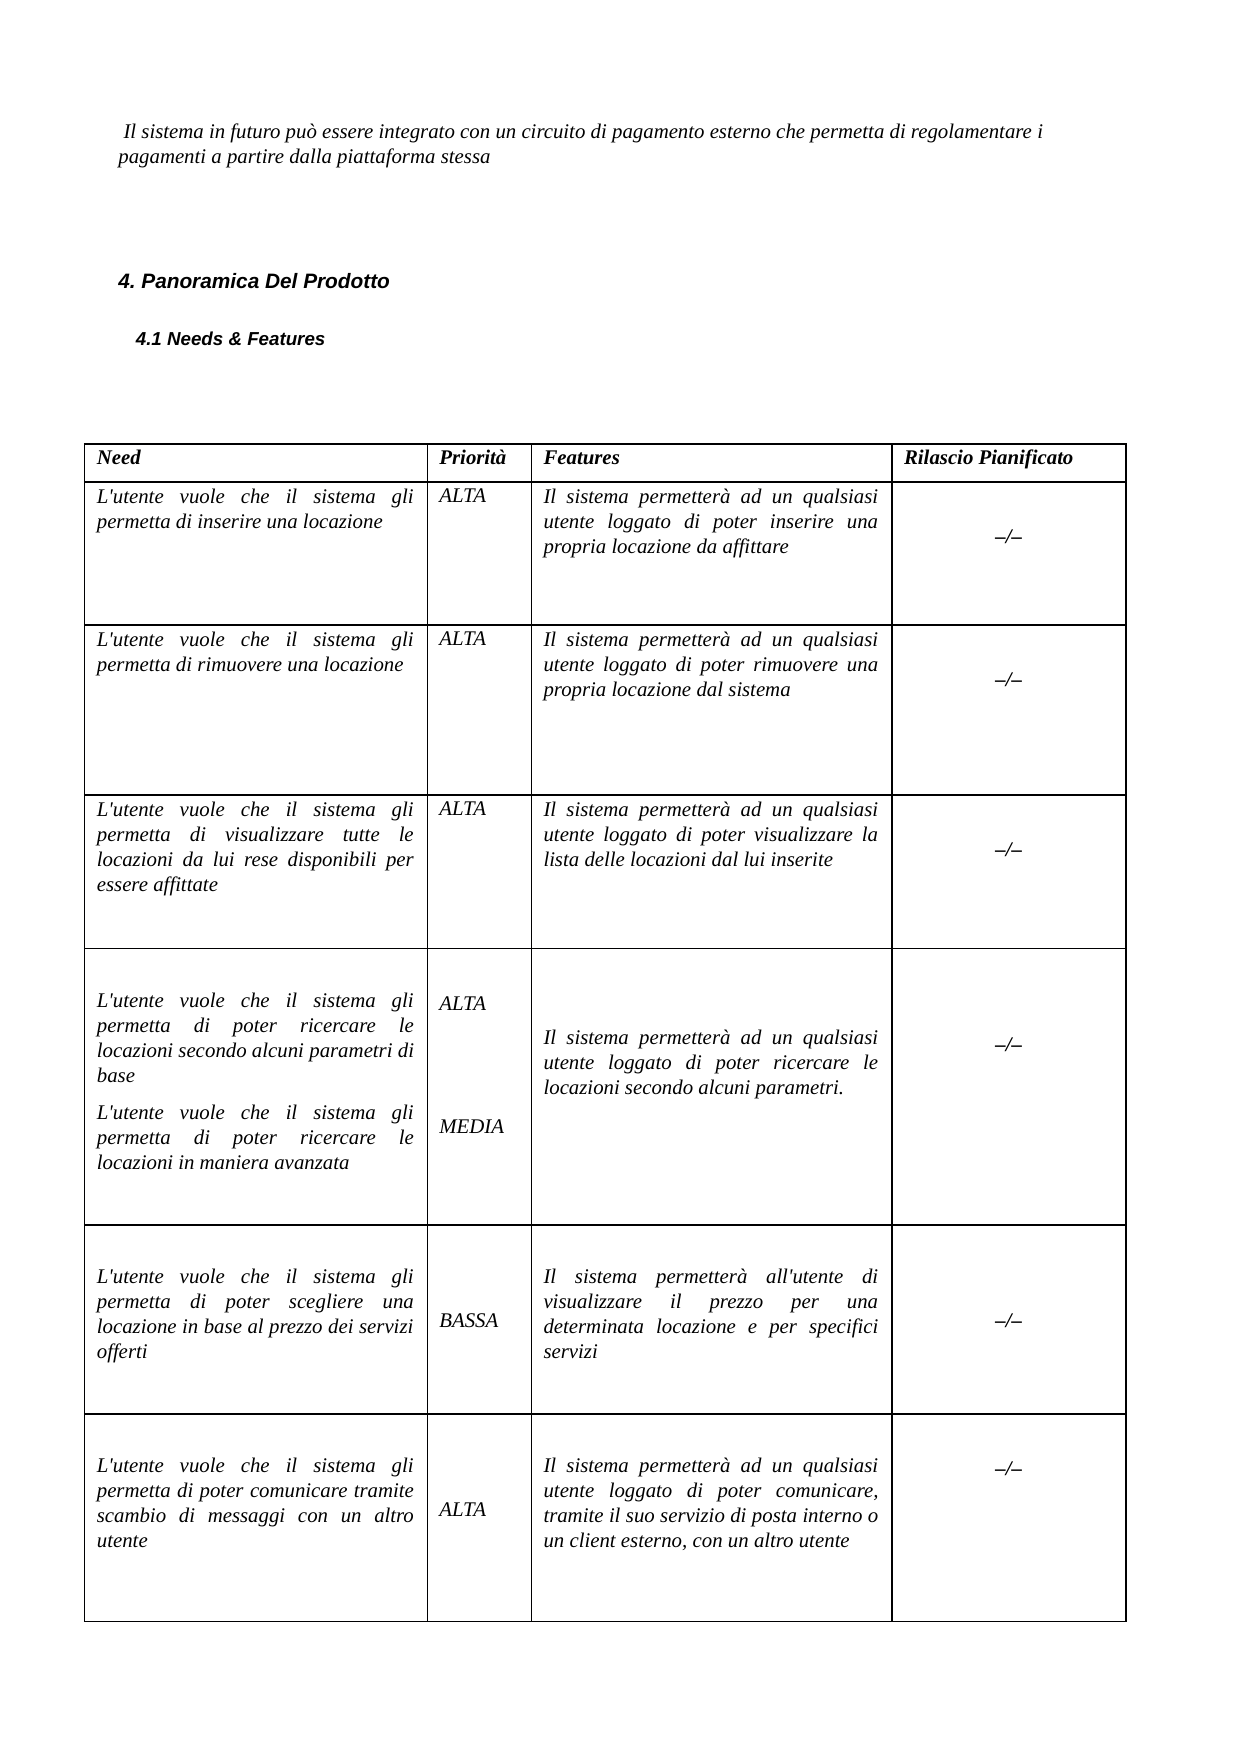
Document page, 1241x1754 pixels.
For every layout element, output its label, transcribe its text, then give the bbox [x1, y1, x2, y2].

text Il sistema in futuro può essere integrato con un circuito di pagamento esterno che permetta di regolamentare i pagamenti a partire dalla piattaforma stessa [118, 118, 1122, 168]
table_cell L'utente vuole che il sistema gli permetta di inserire una locazione [85, 483, 427, 624]
table_header Rilascio Pianificato [893, 445, 1125, 481]
table_cell –/– [893, 483, 1125, 624]
table_cell Il sistema permetterà ad un qualsiasi utente loggato di poter visualizzare la lista delle locazioni dal lui inserite [532, 796, 891, 947]
table_cell –/– [893, 626, 1125, 794]
table_cell ALTA [428, 796, 531, 947]
table_cell L'utente vuole che il sistema gli permetta di poter scegliere una locazione in base al prezzo dei servizi offerti [85, 1226, 427, 1413]
table_cell –/– [893, 1415, 1125, 1621]
table_cell BASSA [428, 1226, 531, 1413]
table_cell L'utente vuole che il sistema gli permetta di rimuovere una locazione [85, 626, 427, 794]
table_cell L'utente vuole che il sistema gli permetta di poter comunicare tramite scambio di messaggi con un altro utente [85, 1415, 427, 1621]
subtitle 4.1 Needs & Features [83, 324, 1122, 349]
table_cell ALTA [428, 483, 531, 624]
table_cell L'utente vuole che il sistema gli permetta di poter ricercare le locazioni secondo alcuni parametri di base L'utente vuole che il sistema gli permetta di poter ricercare le locazioni in maniera avanzata [85, 949, 427, 1224]
table_cell Il sistema permetterà ad un qualsiasi utente loggato di poter rimuovere una propria locazione dal sistema [532, 626, 891, 794]
table_header Features [532, 445, 891, 481]
table_cell L'utente vuole che il sistema gli permetta di visualizzare tutte le locazioni da lui rese disponibili per essere affittate [85, 796, 427, 947]
table_header Need [85, 445, 427, 481]
subtitle 4. Panoramica Del Prodotto [83, 268, 1122, 293]
table_cell ALTA [428, 626, 531, 794]
table_cell Il sistema permetterà ad un qualsiasi utente loggato di poter inserire una propria locazione da affittare [532, 483, 891, 624]
table_cell –/– [893, 949, 1125, 1224]
table_cell ALTA [428, 1415, 531, 1621]
table_cell ALTA MEDIA [428, 949, 531, 1224]
table_cell Il sistema permetterà ad un qualsiasi utente loggato di poter comunicare, tramite il suo servizio di posta interno o un client esterno, con un altro utente [532, 1415, 891, 1621]
table_header Priorità [428, 445, 531, 481]
table_cell Il sistema permetterà ad un qualsiasi utente loggato di poter ricercare le locazioni secondo alcuni parametri. [532, 949, 891, 1224]
table_cell –/– [893, 1226, 1125, 1413]
table_cell –/– [893, 796, 1125, 947]
table_cell Il sistema permetterà all'utente di visualizzare il prezzo per una determinata locazione e per specifici servizi [532, 1226, 891, 1413]
